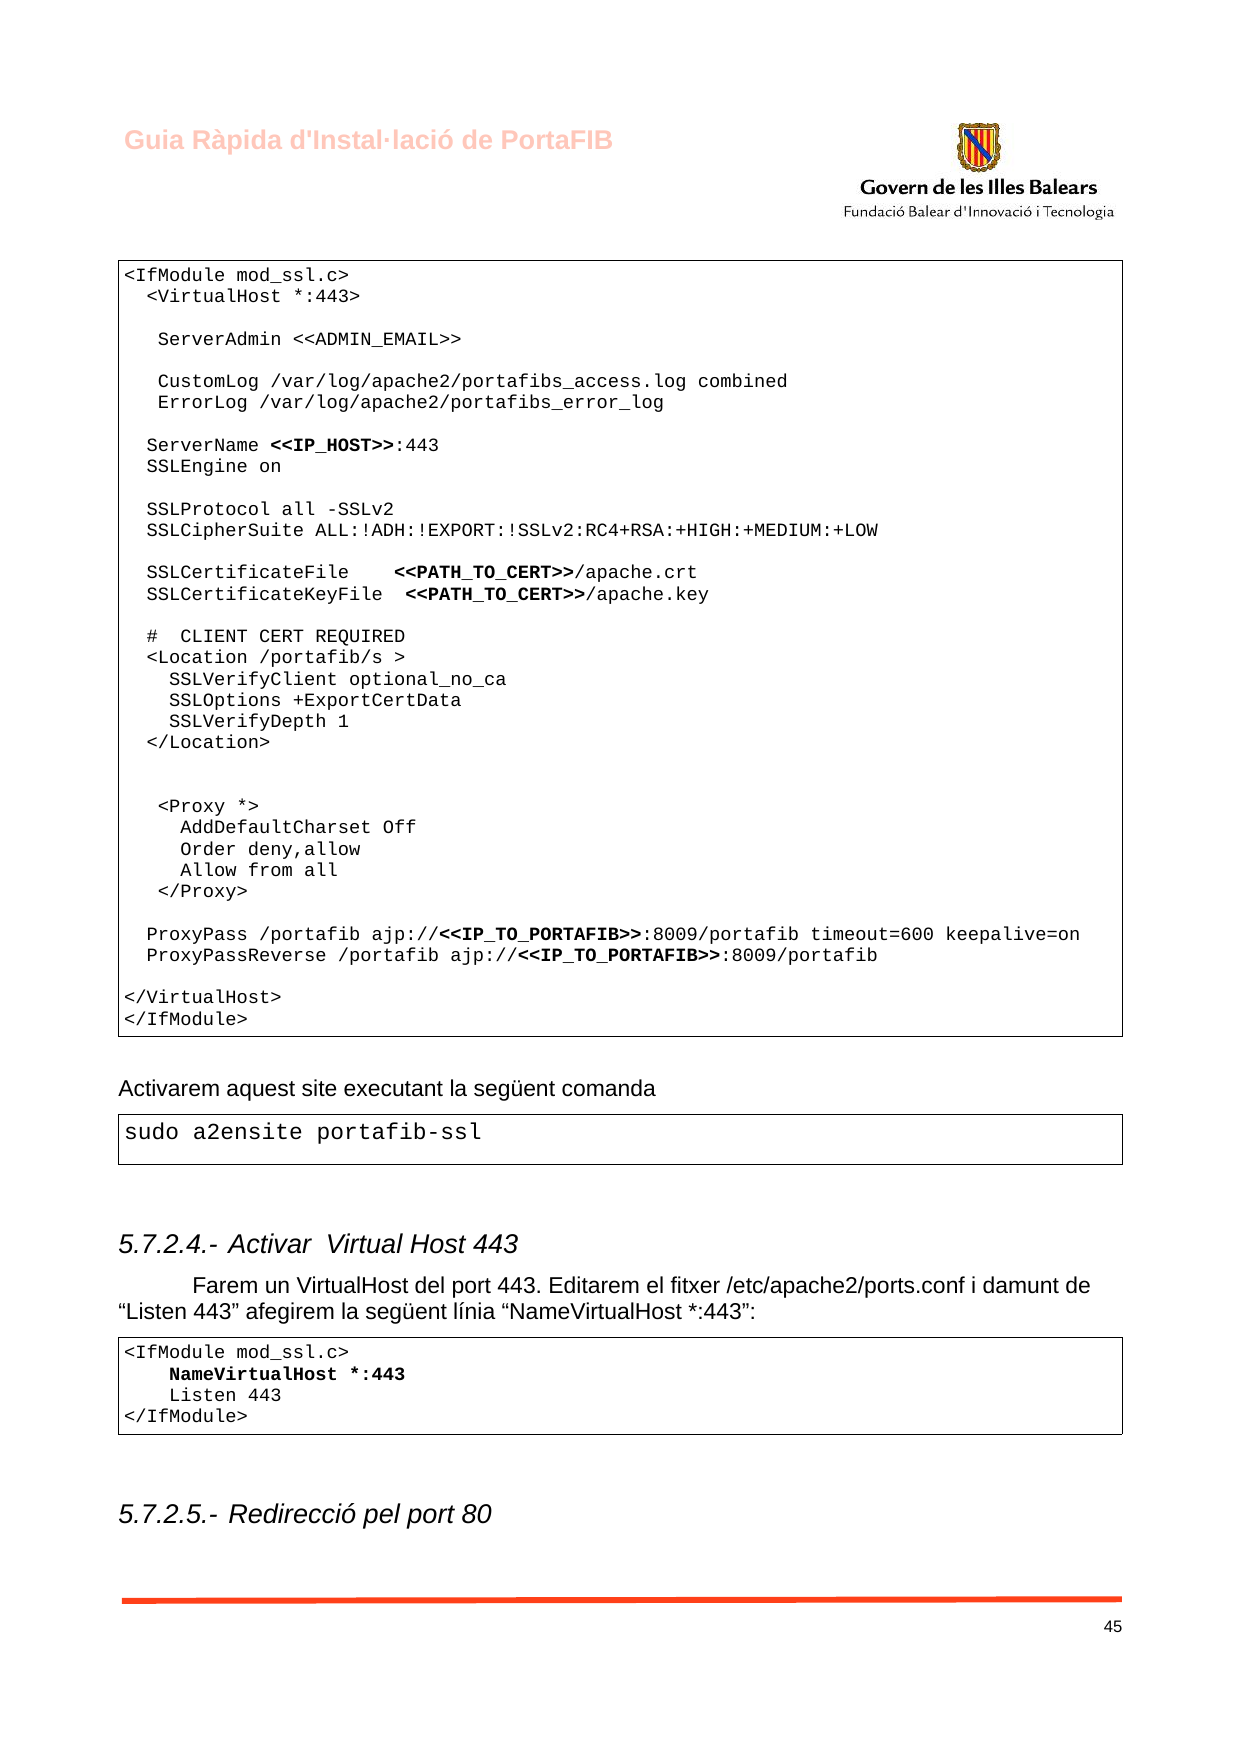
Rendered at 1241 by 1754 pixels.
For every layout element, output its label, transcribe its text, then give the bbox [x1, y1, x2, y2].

picture [840, 123, 1117, 220]
subtitle Activar Virtual Host 443 [118, 1228, 1122, 1259]
text Farem un VirtualHost del port 443. Editarem el fitxer /etc/apache2/ports.conf i damunt de “Listen 443” afegirem la següent línia “NameVirtualHost *:443”: [118, 1272, 1122, 1325]
table_header sudo a2ensite portafib-ssl [119, 1115, 1122, 1164]
text Activarem aquest site executant la següent comanda [118, 1075, 1122, 1102]
subtitle Redirecció pel port 80 [118, 1498, 1122, 1529]
table_header <IfModule mod_ssl.c> <VirtualHost *:443> ServerAdmin <<ADMIN_EMAIL>> CustomLog /var/log/apache2/portafibs_access.log combined ErrorLog /var/log/apache2/portafibs_error_log ServerName <<IP_HOST>>:443 SSLEngine on SSLProtocol all -SSLv2 SSLCipherSuite ALL:!ADH:!EXPORT:!SSLv2:RC4+RSA:+HIGH:+MEDIUM:+LOW SSLCertificateFile <<PATH_TO_CERT>>/apache.crt SSLCertificateKeyFile <<PATH_TO_CERT>>/apache.key # CLIENT CERT REQUIRED <Location /portafib/s > SSLVerifyClient optional_no_ca SSLOptions +ExportCertData SSLVerifyDepth 1 </Location> <Proxy *> AddDefaultCharset Off Order deny,allow Allow from all </Proxy> ProxyPass /portafib ajp://<<IP_TO_PORTAFIB>>:8009/portafib timeout=600 keepalive=on ProxyPassReverse /portafib ajp://<<IP_TO_PORTAFIB>>:8009/portafib </VirtualHost> </IfModule> [119, 261, 1122, 1036]
table_header <IfModule mod_ssl.c> NameVirtualHost *:443 Listen 443 </IfModule> [119, 1338, 1122, 1434]
